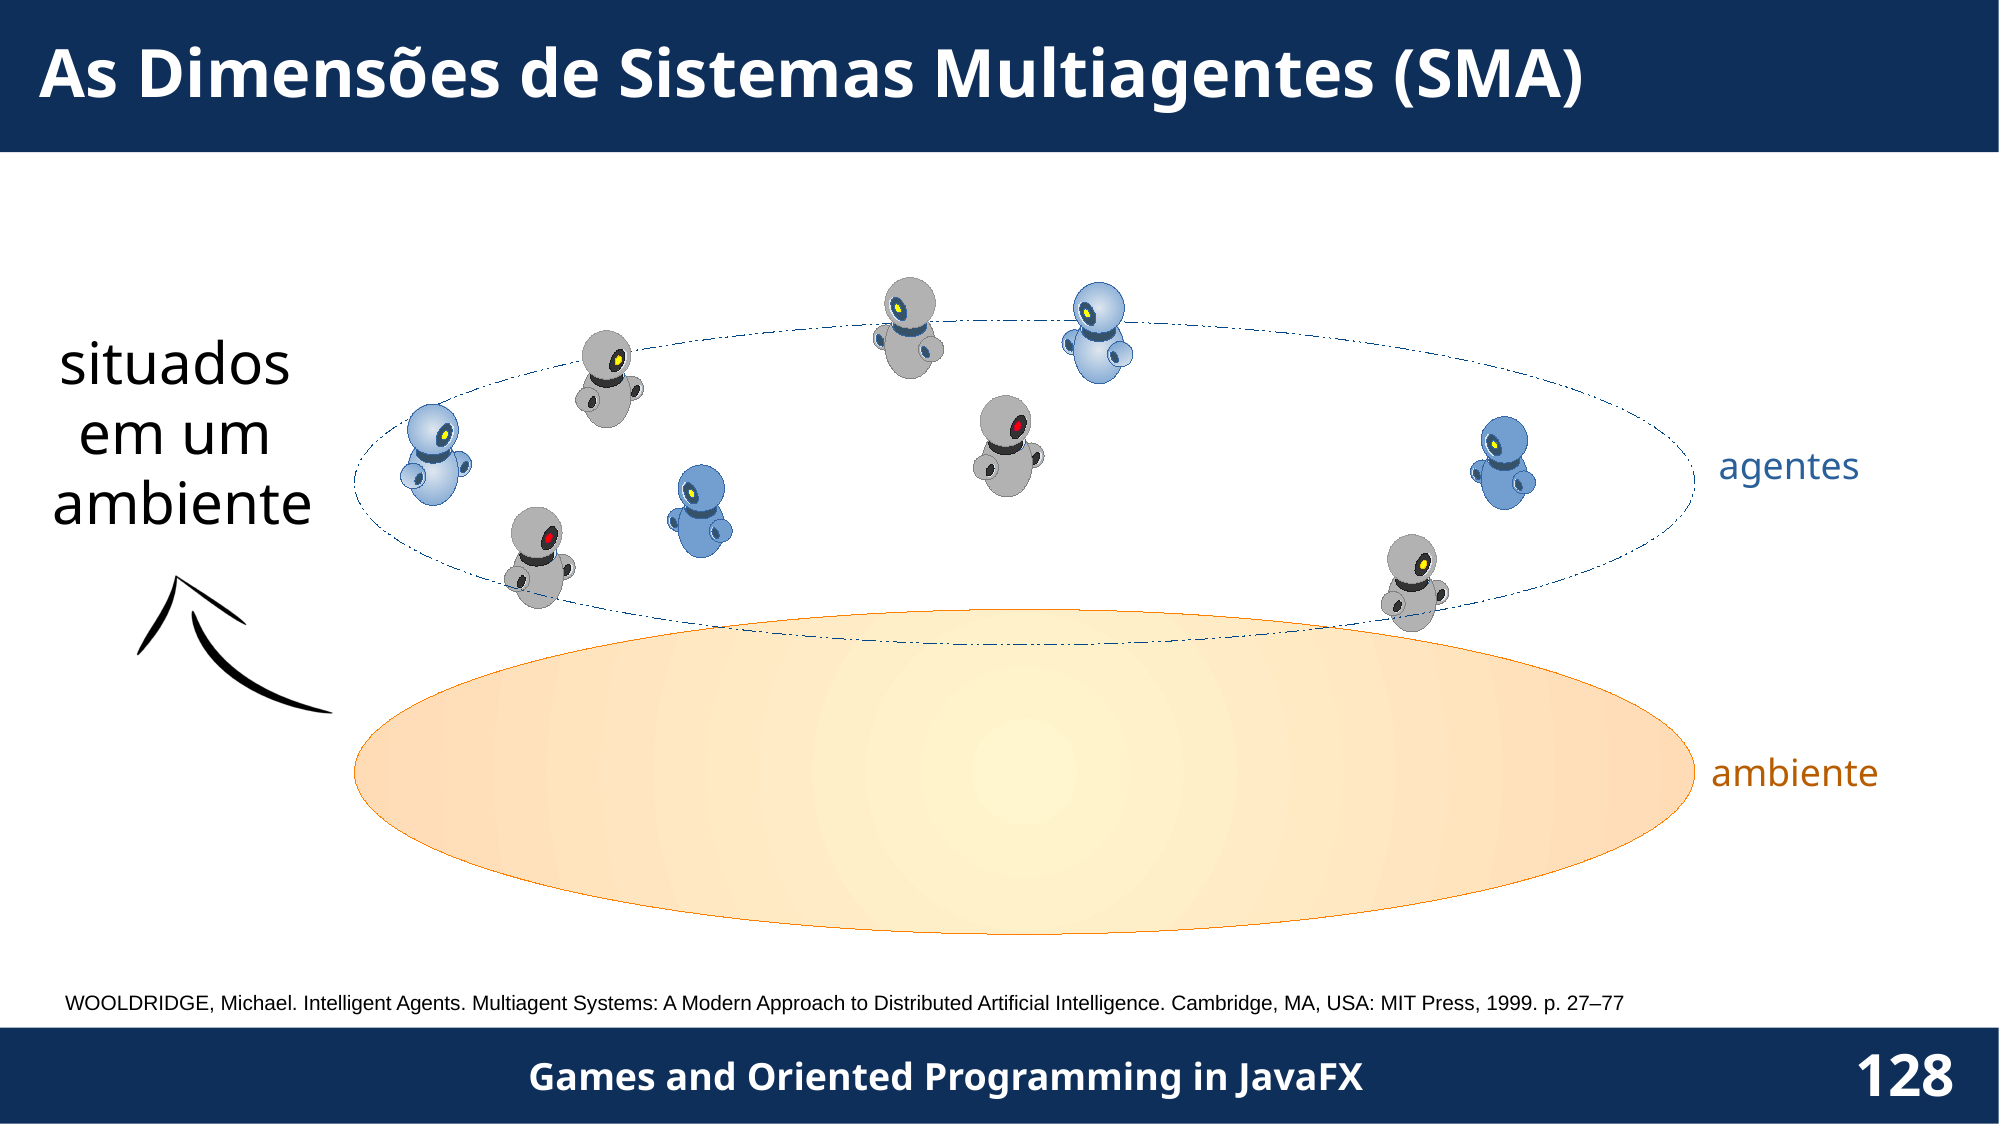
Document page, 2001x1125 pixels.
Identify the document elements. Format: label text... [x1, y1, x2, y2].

text_box situados em um ambiente [0, 318, 390, 544]
text_box [1381, 534, 1449, 632]
text_box [354, 609, 1684, 935]
text_box [667, 464, 733, 558]
text_box [575, 330, 644, 428]
text_box ambiente [1618, 741, 1973, 802]
text_box [504, 507, 576, 609]
text_box [400, 404, 472, 506]
text_box [873, 277, 944, 379]
text_box As Dimensões de Sistemas Multiagentes (SMA) [25, 23, 1999, 119]
text_box [1061, 282, 1133, 384]
picture [116, 564, 334, 782]
text_box [973, 395, 1045, 497]
text_box agentes [1612, 434, 1967, 495]
text_box [1470, 416, 1536, 510]
text_box WOOLDRIDGE, Michael. Intelligent Agents. Multiagent Systems: A Modern Approach to Distributed Artificial Intelligence. Cambridge, MA, USA: MIT Press, 1999. p. 27–77 [50, 982, 1969, 1023]
